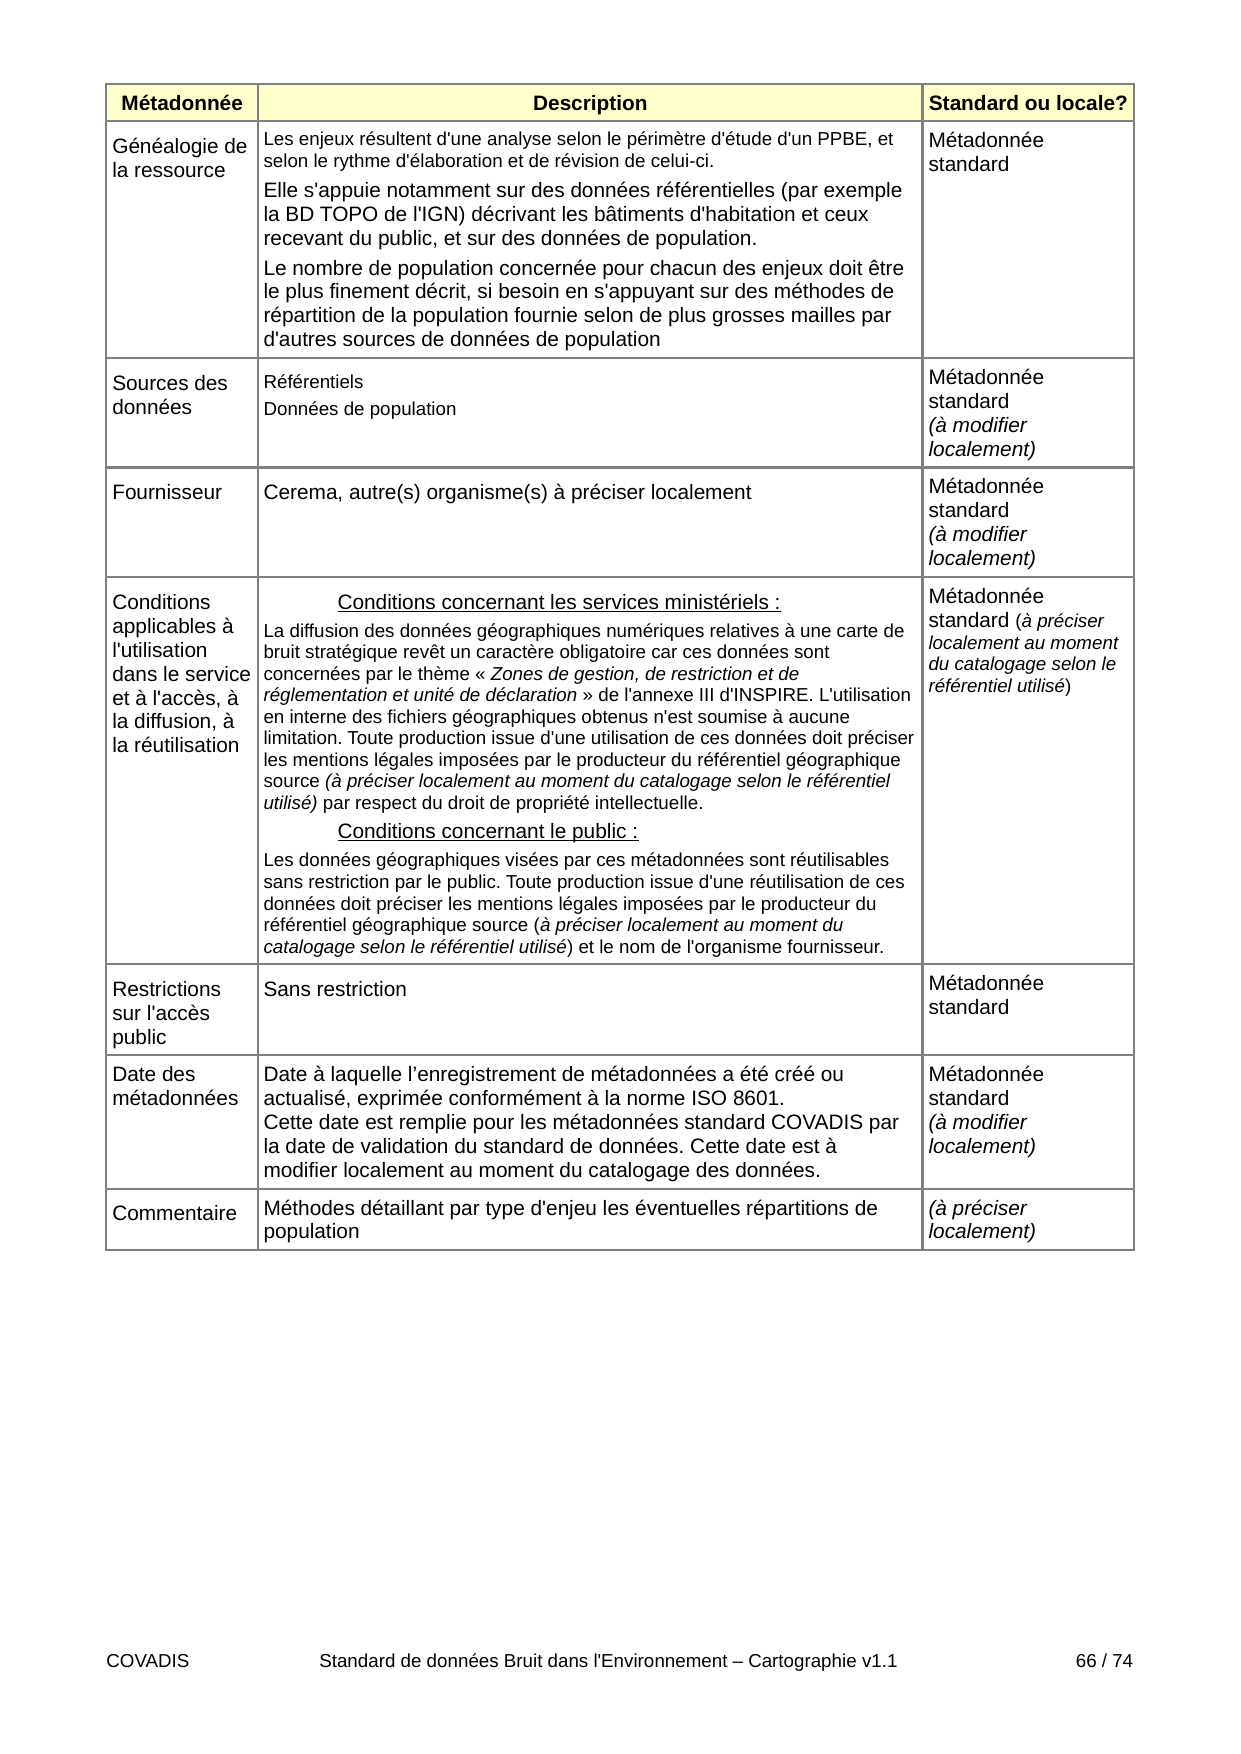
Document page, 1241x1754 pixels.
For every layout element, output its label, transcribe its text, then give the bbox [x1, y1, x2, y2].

table_cell Fournisseur [107, 469, 257, 576]
table_header Standard ou locale? [924, 85, 1133, 120]
table_cell Métadonnée standard [924, 965, 1133, 1054]
table_cell Généalogie de la ressource [107, 122, 257, 357]
table_cell Commentaire [107, 1190, 257, 1249]
table_cell Sources des données [107, 359, 257, 466]
table_cell Métadonnée standard (à préciser localement au moment du catalogage selon le référentiel utilisé) [924, 578, 1133, 963]
table_cell Conditions concernant les services ministériels : La diffusion des données géographiques numériques relatives à une carte de bruit stratégique revêt un caractère obligatoire car ces données sont concernées par le thème « Zones de gestion, de restriction et de réglementation et unité de déclaration » de l'annexe III d'INSPIRE. L'utilisation en interne des fichiers géographiques obtenus n'est soumise à aucune limitation. Toute production issue d'une utilisation de ces données doit préciser les mentions légales imposées par le producteur du référentiel géographique source (à préciser localement au moment du catalogage selon le référentiel utilisé) par respect du droit de propriété intellectuelle. Conditions concernant le public : Les données géographiques visées par ces métadonnées sont réutilisables sans restriction par le public. Toute production issue d'une réutilisation de ces données doit préciser les mentions légales imposées par le producteur du référentiel géographique source (à préciser localement au moment du catalogage selon le référentiel utilisé) et le nom de l'organisme fournisseur. [259, 578, 921, 963]
table_cell Restrictions sur l'accès public [107, 965, 257, 1054]
table_header Description [259, 85, 921, 120]
table_cell Métadonnée standard [924, 122, 1133, 357]
table_cell Cerema, autre(s) organisme(s) à préciser localement [259, 469, 921, 576]
table_cell Référentiels Données de population [259, 359, 921, 466]
table_cell Les enjeux résultent d'une analyse selon le périmètre d'étude d'un PPBE, et selon le rythme d'élaboration et de révision de celui-ci. Elle s'appuie notamment sur des données référentielles (par exemple la BD TOPO de l'IGN) décrivant les bâtiments d'habitation et ceux recevant du public, et sur des données de population. Le nombre de population concernée pour chacun des enjeux doit être le plus finement décrit, si besoin en s'appuyant sur des méthodes de répartition de la population fournie selon de plus grosses mailles par d'autres sources de données de population [259, 122, 921, 357]
table_cell Sans restriction [259, 965, 921, 1054]
table_cell Conditions applicables à l'utilisation dans le service et à l'accès, à la diffusion, à la réutilisation [107, 578, 257, 963]
table_cell (à préciser localement) [924, 1190, 1133, 1249]
table_cell Métadonnée standard (à modifier localement) [924, 1056, 1133, 1187]
table_cell Métadonnée standard (à modifier localement) [924, 469, 1133, 576]
table_cell Date à laquelle l’enregistrement de métadonnées a été créé ou actualisé, exprimée conformément à la norme ISO 8601. Cette date est remplie pour les métadonnées standard COVADIS par la date de validation du standard de données. Cette date est à modifier localement au moment du catalogage des données. [259, 1056, 921, 1187]
table_header Métadonnée [107, 85, 257, 120]
table_cell Métadonnée standard (à modifier localement) [924, 359, 1133, 466]
table_cell Date des métadonnées [107, 1056, 257, 1187]
table_cell Méthodes détaillant par type d'enjeu les éventuelles répartitions de population [259, 1190, 921, 1249]
